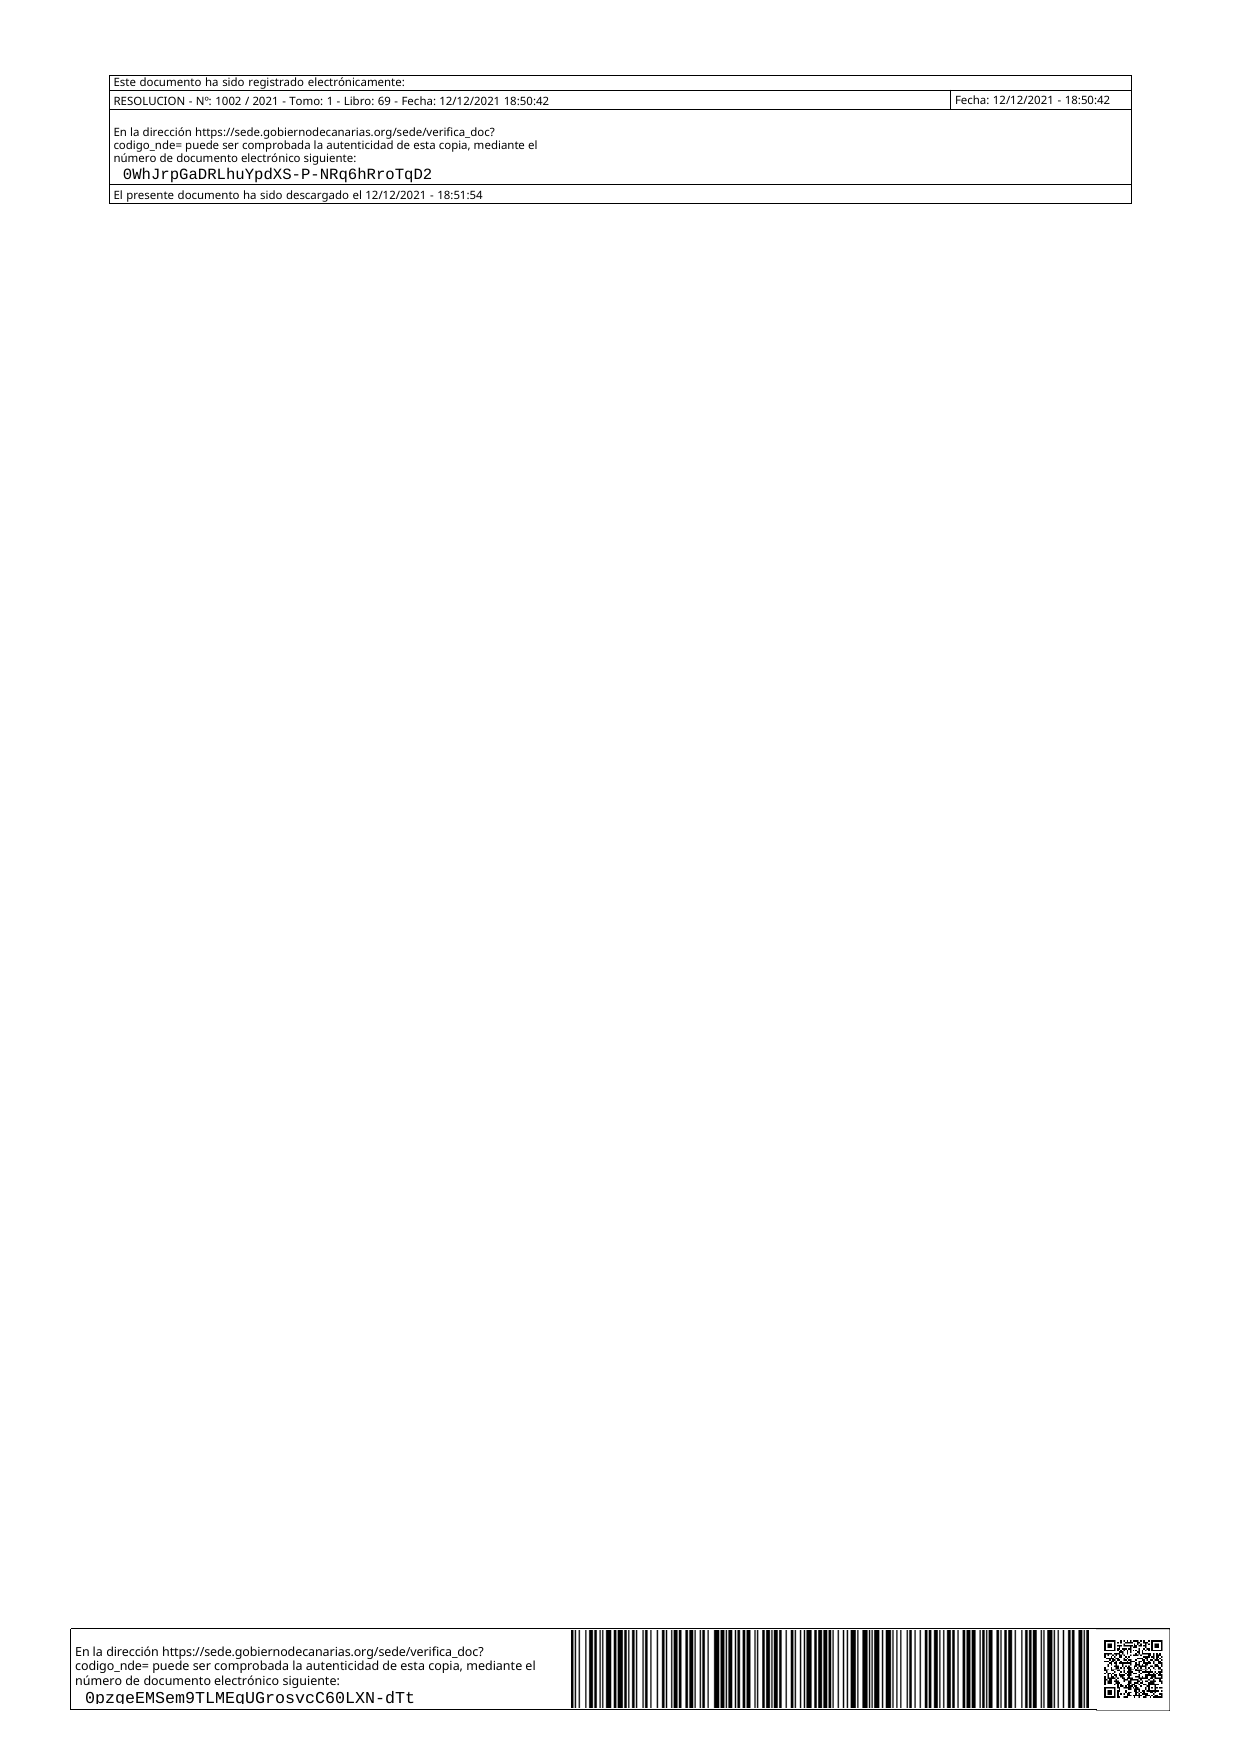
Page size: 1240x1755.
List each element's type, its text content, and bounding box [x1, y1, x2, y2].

table_cell En la dirección https://sede.gobiernodecanarias.org/sede/verifica_doc?codigo_nde= puede ser comprobada la autenticidad de esta copia, mediante el número de documento electrónico siguiente: 0WhJrpGaDRLhuYpdXS-P-NRq6hRroTqD2 [110, 110, 1131, 184]
table_cell Fecha: 12/12/2021 - 18:50:42 [951, 91, 1131, 108]
table_cell RESOLUCION - Nº: 1002 / 2021 - Tomo: 1 - Libro: 69 - Fecha: 12/12/2021 18:50:42 [110, 91, 950, 108]
table_cell Este documento ha sido registrado electrónicamente: [110, 76, 1131, 89]
table_cell El presente documento ha sido descargado el 12/12/2021 - 18:51:54 [110, 185, 1131, 203]
